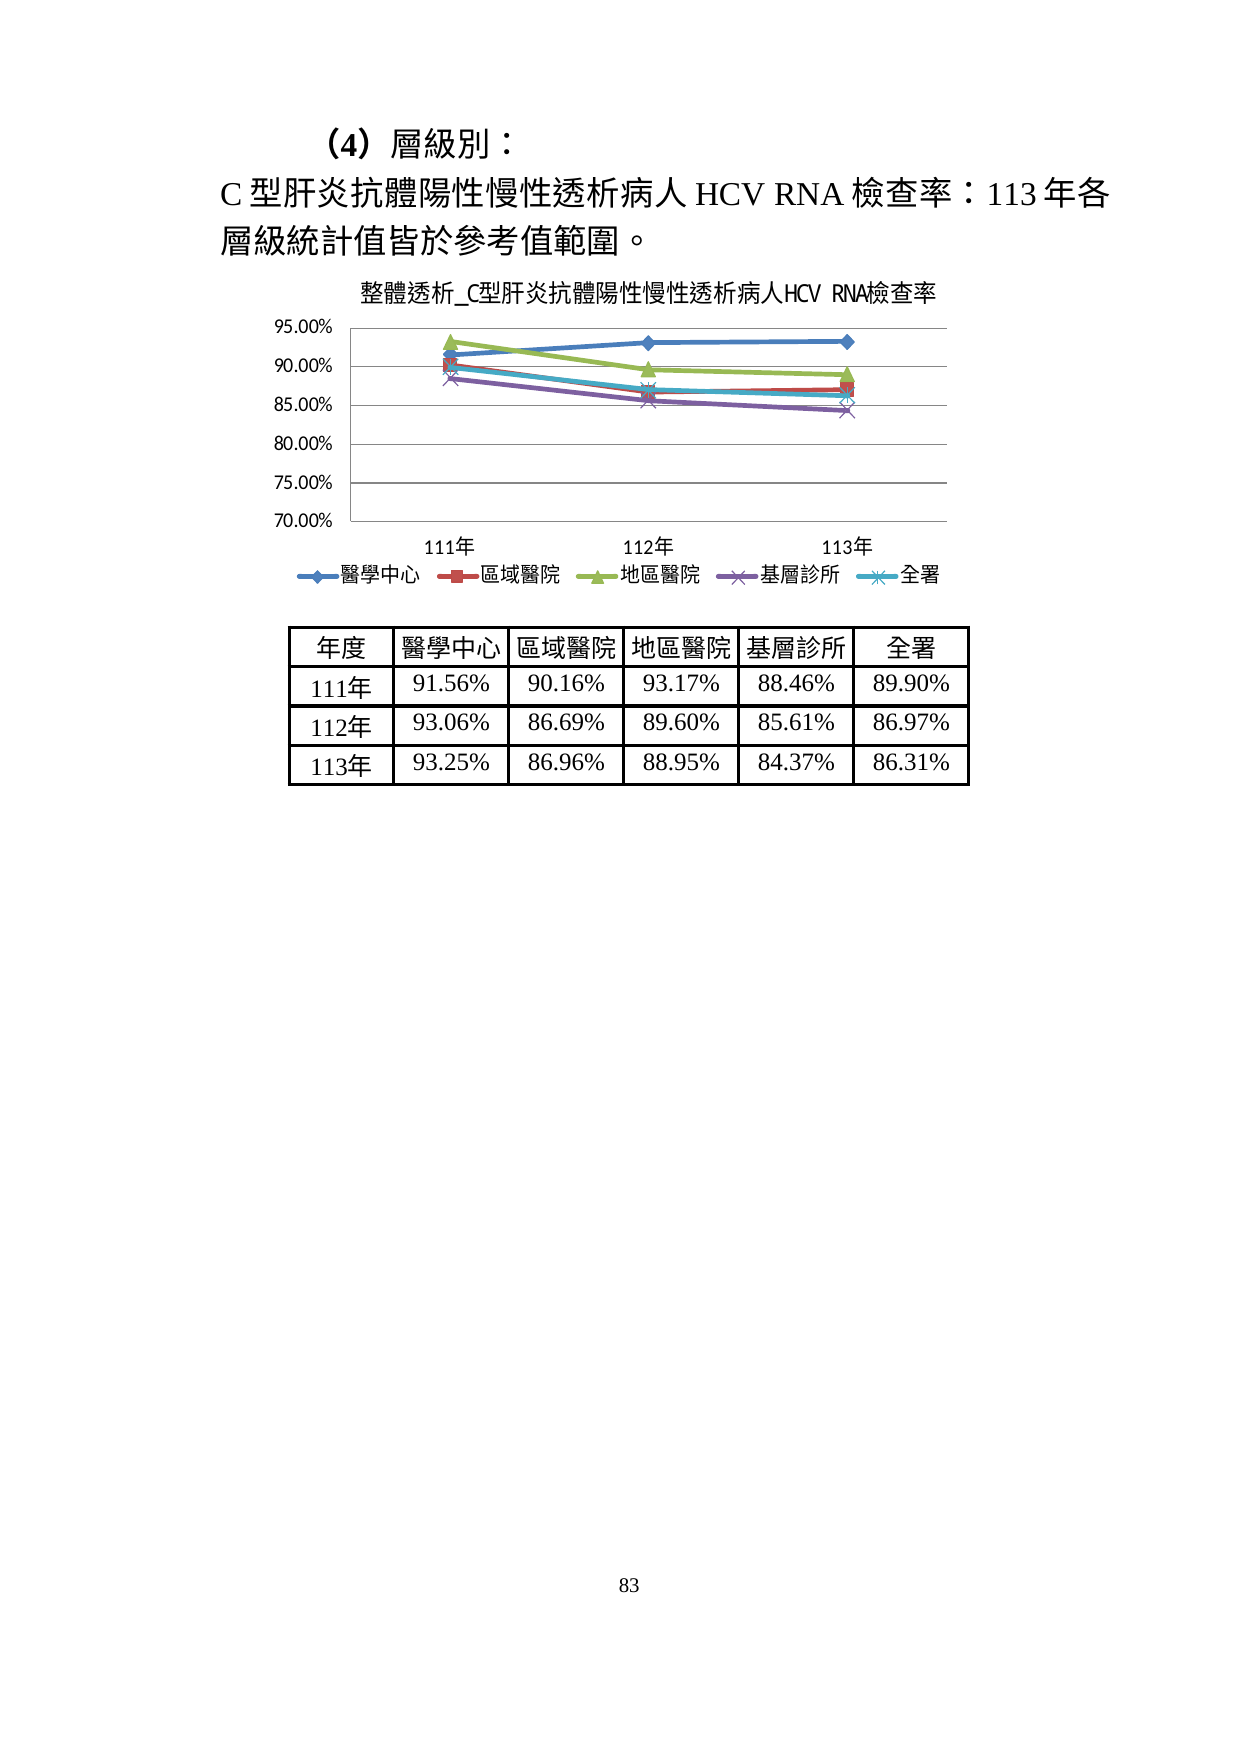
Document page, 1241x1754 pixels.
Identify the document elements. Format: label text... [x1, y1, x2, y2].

table_cell 93.06% [395, 708, 507, 744]
table_cell 93.17% [625, 668, 737, 704]
table_cell 89.90% [855, 668, 967, 704]
text C型肝炎抗體陽性慢性透析病人HCV RNA檢查率：113年各層級統計值皆於參考值範圍。 [220, 166, 1111, 263]
list 層級別： [307, 118, 1122, 166]
table_cell 111年 [291, 668, 392, 704]
table_cell 86.96% [510, 747, 622, 783]
table_cell 89.60% [625, 708, 737, 744]
table_header 基層診所 [740, 629, 852, 665]
table_cell 85.61% [740, 708, 852, 744]
table_cell 86.69% [510, 708, 622, 744]
table_cell 86.97% [855, 708, 967, 744]
table_cell 112年 [291, 708, 392, 744]
table_cell 93.25% [395, 747, 507, 783]
table_cell 84.37% [740, 747, 852, 783]
table_header 全署 [855, 629, 967, 665]
table_cell 86.31% [855, 747, 967, 783]
table_cell 88.95% [625, 747, 737, 783]
table_cell 91.56% [395, 668, 507, 704]
table_cell 113年 [291, 747, 392, 783]
table_header 地區醫院 [625, 629, 737, 665]
table_cell 90.16% [510, 668, 622, 704]
table_header 區域醫院 [510, 629, 622, 665]
table_header 年度 [291, 629, 392, 665]
table_cell 88.46% [740, 668, 852, 704]
table_header 醫學中心 [395, 629, 507, 665]
